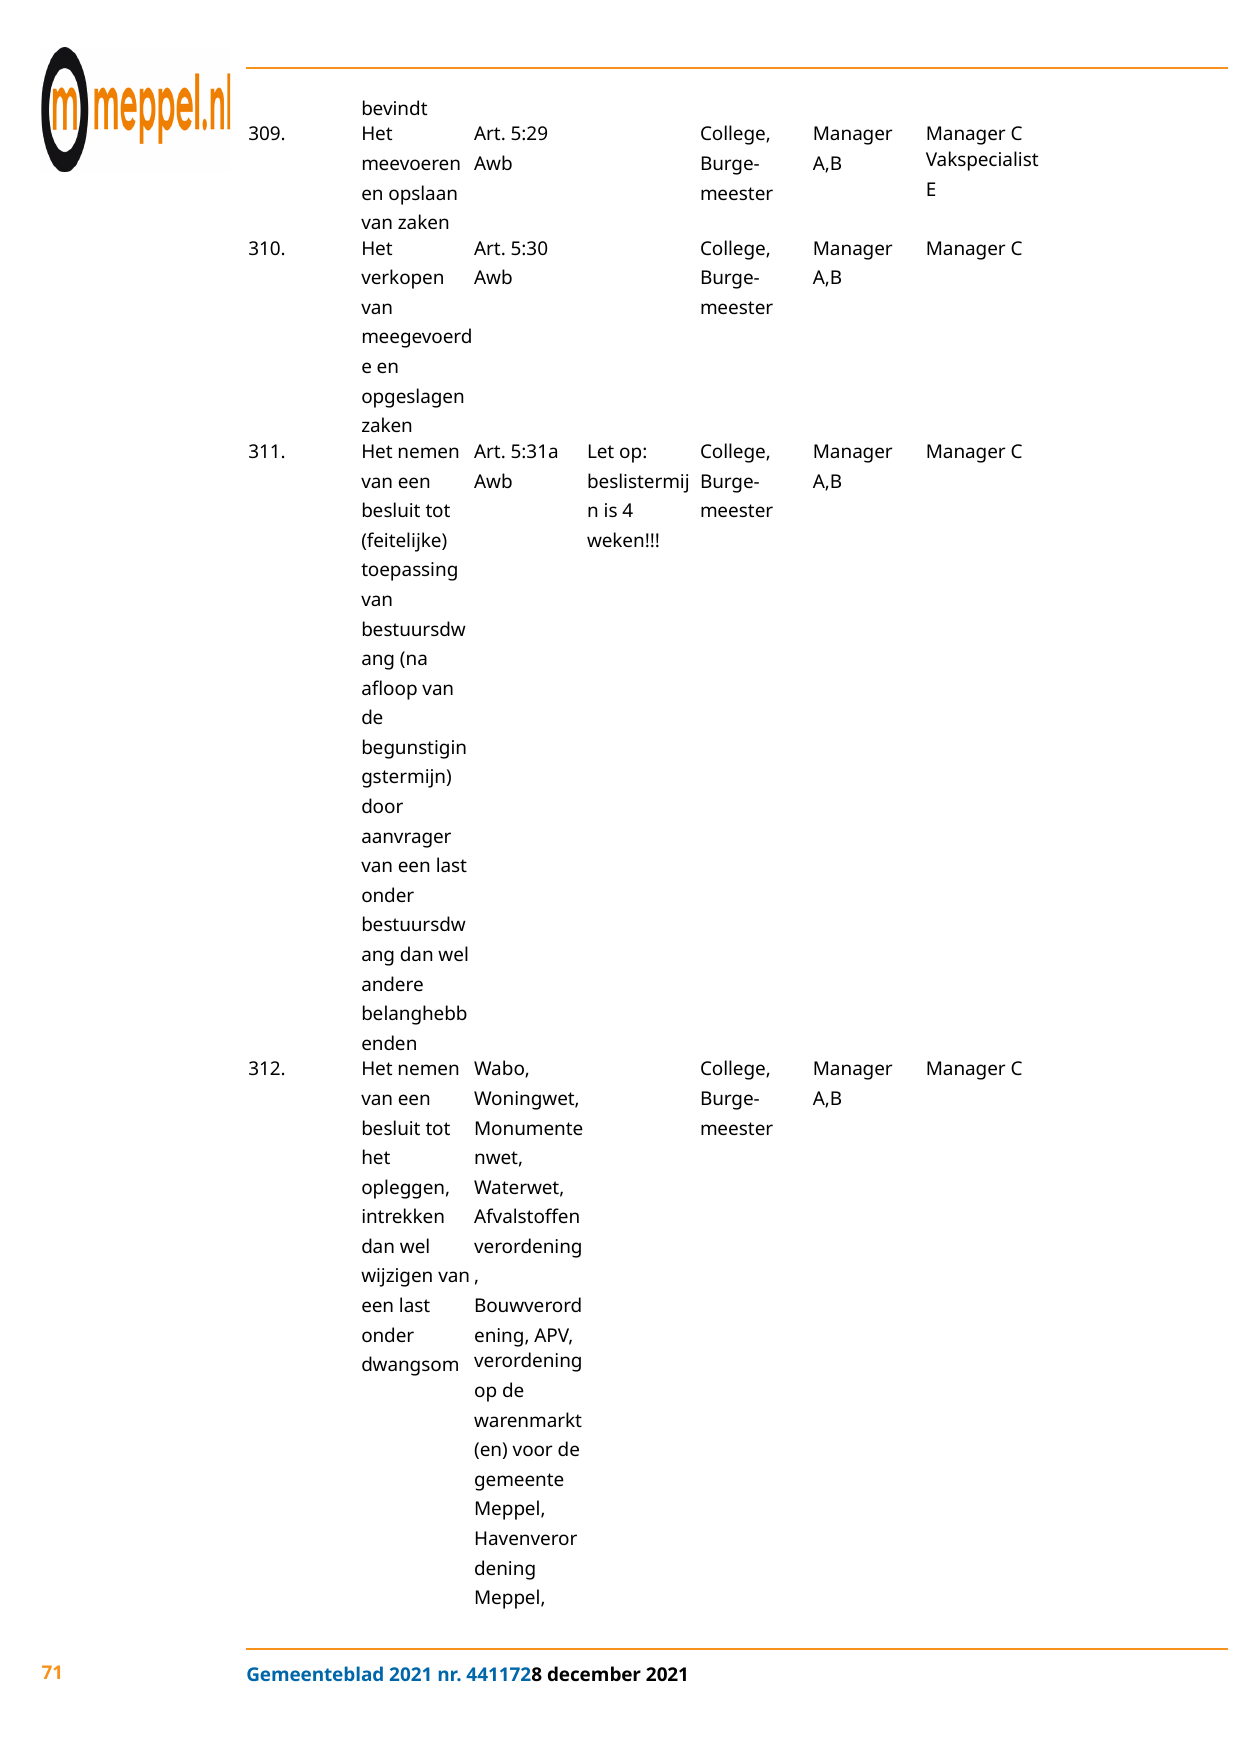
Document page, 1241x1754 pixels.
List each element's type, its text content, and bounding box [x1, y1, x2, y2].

table_cell Het verkopen van meegevoerde en opgeslagen zaken [361, 235, 474, 438]
table_cell Let op: beslistermijn is 4 weken!!! [587, 438, 700, 1056]
table_cell Vakspecialist E [926, 146, 1038, 235]
table_cell Manager C [926, 235, 1038, 438]
table_cell Manager A,B [813, 438, 926, 1056]
table_cell [813, 95, 926, 121]
table_cell [474, 95, 587, 121]
table_cell Manager C [926, 1056, 1038, 1610]
table_cell Het nemen van een besluit tot het opleggen, intrekken dan wel wijzigen van een last onder dwangsom [361, 1056, 474, 1610]
table_cell Art. 5:30 Awb [474, 235, 587, 438]
table_cell Manager A,B [813, 121, 926, 235]
table_cell 311. [248, 438, 361, 1056]
table_cell bevindt [361, 95, 474, 121]
table_cell [587, 95, 700, 121]
table_cell [587, 235, 700, 438]
table_cell [587, 121, 700, 235]
table_cell 312. [248, 1056, 361, 1610]
table_cell [248, 95, 361, 121]
table_cell [926, 95, 1038, 121]
table_cell Het nemen van een besluit tot (feitelijke) toepassing van bestuursdwang (na afloop van de begunstigingstermijn) door aanvrager van een last onder bestuursdwang dan wel andere belanghebbenden [361, 438, 474, 1056]
table_cell Het meevoeren en opslaan van zaken [361, 121, 474, 235]
table_cell Wabo, Woningwet, Monumentenwet, Waterwet, Afvalstoffenverordening, Bouwverordening, APV, [474, 1056, 587, 1348]
table_cell Art. 5:31a Awb [474, 438, 587, 1056]
table_cell College, Burge-meester [700, 235, 813, 438]
table_cell verordening op de warenmarkt(en) voor de gemeente Meppel, Havenverordening Meppel, [474, 1348, 587, 1610]
table_cell Manager A,B [813, 1056, 926, 1610]
table_cell 310. [248, 235, 361, 438]
table_cell College, Burge-meester [700, 121, 813, 235]
table_cell [700, 95, 813, 121]
table_cell Art. 5:29 Awb [474, 121, 587, 235]
table_cell 309. [248, 121, 361, 235]
picture [41, 47, 231, 172]
table_cell Manager C [926, 121, 1038, 146]
table_cell Manager C [926, 438, 1038, 1056]
table_cell College, Burge-meester [700, 438, 813, 1056]
table_cell [587, 1056, 700, 1610]
table_cell Manager A,B [813, 235, 926, 438]
table_cell College, Burge-meester [700, 1056, 813, 1610]
